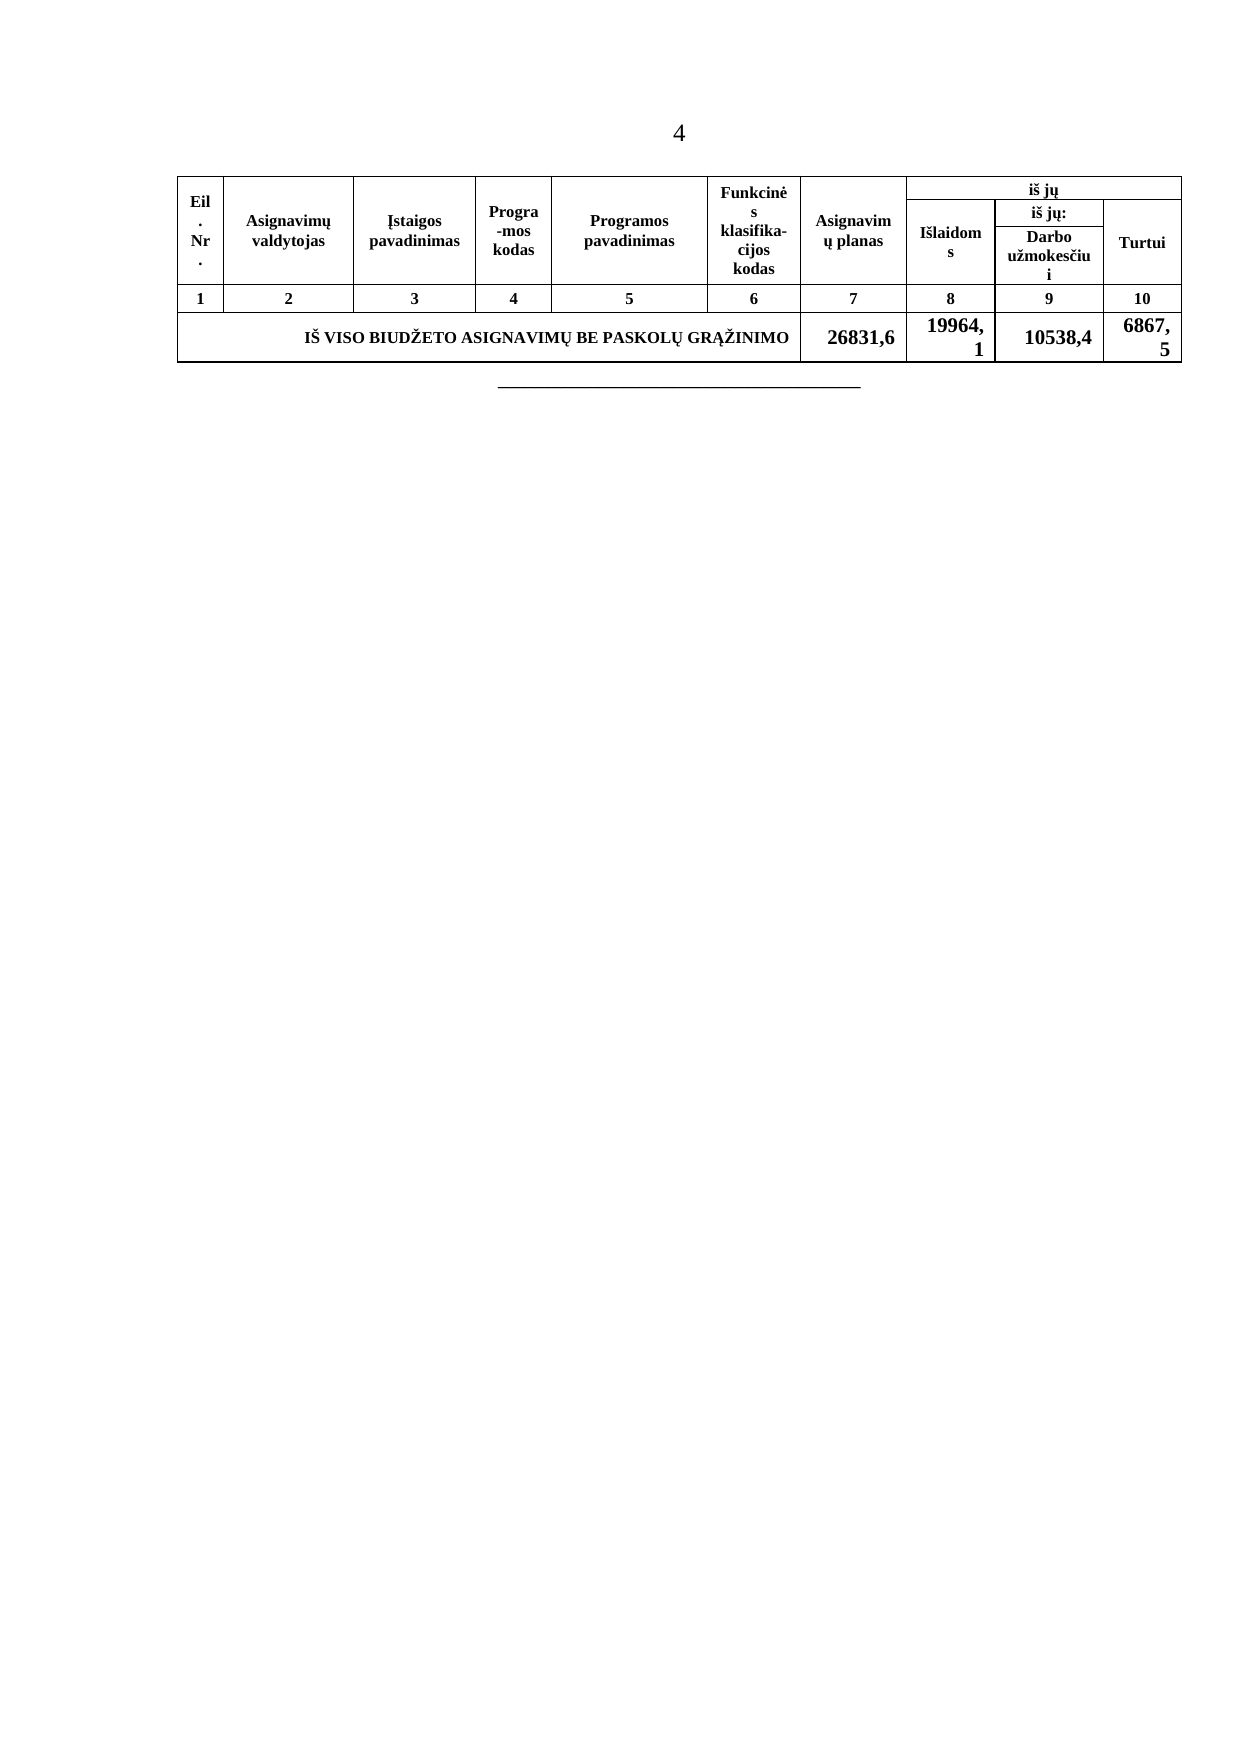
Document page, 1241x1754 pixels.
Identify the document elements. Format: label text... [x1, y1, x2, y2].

table_cell 10 [1104, 285, 1181, 312]
table_cell 5 [552, 285, 707, 312]
table_header Asignavimų valdytojas [224, 177, 353, 284]
table_header Progra-mos kodas [476, 177, 551, 284]
table_cell Išlaidoms [907, 200, 994, 284]
table_cell 7 [801, 285, 906, 312]
table_header Funkcinės klasifika-cijos kodas [708, 177, 800, 284]
table_cell iš jų: [996, 200, 1103, 226]
table_cell 3 [354, 285, 475, 312]
table_header iš jų [907, 177, 1181, 199]
table_cell Turtui [1104, 200, 1181, 284]
table_cell 8 [907, 285, 994, 312]
table_header Programos pavadinimas [552, 177, 707, 284]
table_header Įstaigos pavadinimas [354, 177, 475, 284]
table_cell 6 [708, 285, 800, 312]
table_cell Darbo užmokesčiui [996, 227, 1103, 284]
table_cell 26831,6 [801, 313, 906, 361]
table_cell IŠ VISO BIUDŽETO ASIGNAVIMŲ BE PASKOLŲ GRĄŽINIMO [178, 313, 800, 361]
table_cell 10538,4 [996, 313, 1103, 361]
table_cell 4 [476, 285, 551, 312]
table_header Asignavimų planas [801, 177, 906, 284]
table_cell 2 [224, 285, 353, 312]
text _____________________________ [177, 363, 1181, 391]
table_cell 9 [996, 285, 1103, 312]
table_header Eil. Nr. [178, 177, 223, 284]
table_cell 1 [178, 285, 223, 312]
table_cell 6867,5 [1104, 313, 1181, 361]
table_cell 19964,1 [907, 313, 994, 361]
